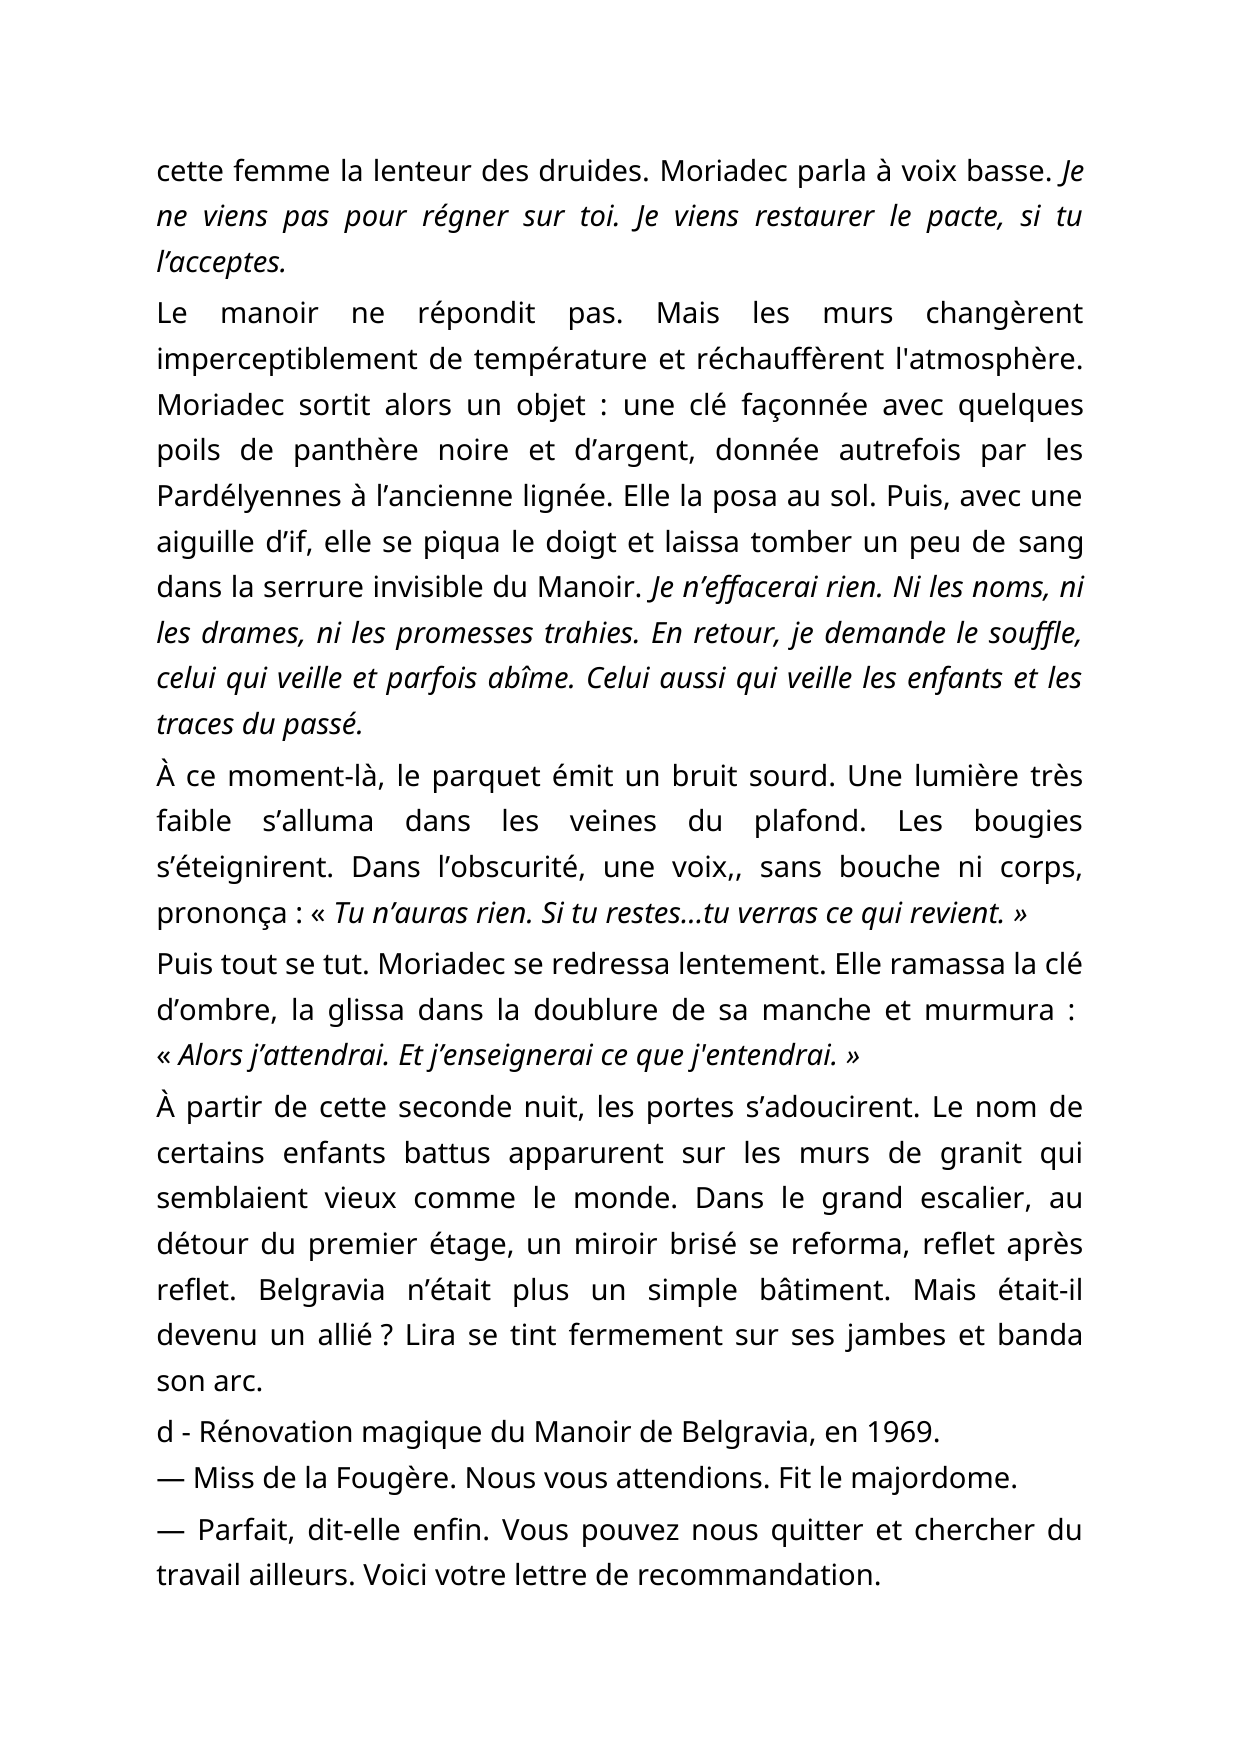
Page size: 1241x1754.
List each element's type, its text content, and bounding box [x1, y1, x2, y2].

text — Miss de la Fougère. Nous vous attendions. Fit le majordome. [156, 1457, 1084, 1497]
text À partir de cette seconde nuit, les portes s’adoucirent. Le nom de certains enfants battus apparurent sur les murs de granit qui semblaient vieux comme le monde. Dans le grand escalier, au détour du premier étage, un miroir brisé se reforma, reflet après reflet. Belgravia n’était plus un simple bâtiment. Mais était-il devenu un allié ? Lira se tint fermement sur ses jambes et banda son arc. [156, 1086, 1084, 1400]
text À ce moment-là, le parquet émit un bruit sourd. Une lumière très faible s’alluma dans les veines du plafond. Les bougies s’éteignirent. Dans l’obscurité, une voix,, sans bouche ni corps, prononça : « Tu n’auras rien. Si tu restes…tu verras ce qui revient. » [156, 755, 1084, 932]
subtitle d - Rénovation magique du Manoir de Belgravia, en 1969. [156, 1412, 1084, 1451]
text — Parfait, dit-elle enfin. Vous pouvez nous quitter et chercher du travail ailleurs. Voici votre lettre de recommandation. [156, 1509, 1084, 1594]
text Puis tout se tut. Moriadec se redressa lentement. Elle ramassa la clé d’ombre, la glissa dans la doublure de sa manche et murmura : « Alors j’attendrai. Et j’enseignerai ce que j'entendrai. » [156, 943, 1084, 1074]
text Le manoir ne répondit pas. Mais les murs changèrent imperceptiblement de température et réchauffèrent l'atmosphère. Moriadec sortit alors un objet : une clé façonnée avec quelques poils de panthère noire et d’argent, donnée autrefois par les Pardélyennes à l’ancienne lignée. Elle la posa au sol. Puis, avec une aiguille d’if, elle se piqua le doigt et laissa tomber un peu de sang dans la serrure invisible du Manoir. Je n’effacerai rien. Ni les noms, ni les drames, ni les promesses trahies. En retour, je demande le souffle, celui qui veille et parfois abîme. Celui aussi qui veille les enfants et les traces du passé. [156, 293, 1084, 743]
text cette femme la lenteur des druides. Moriadec parla à voix basse. Je ne viens pas pour régner sur toi. Je viens restaurer le pacte, si tu l’acceptes. [156, 150, 1084, 281]
